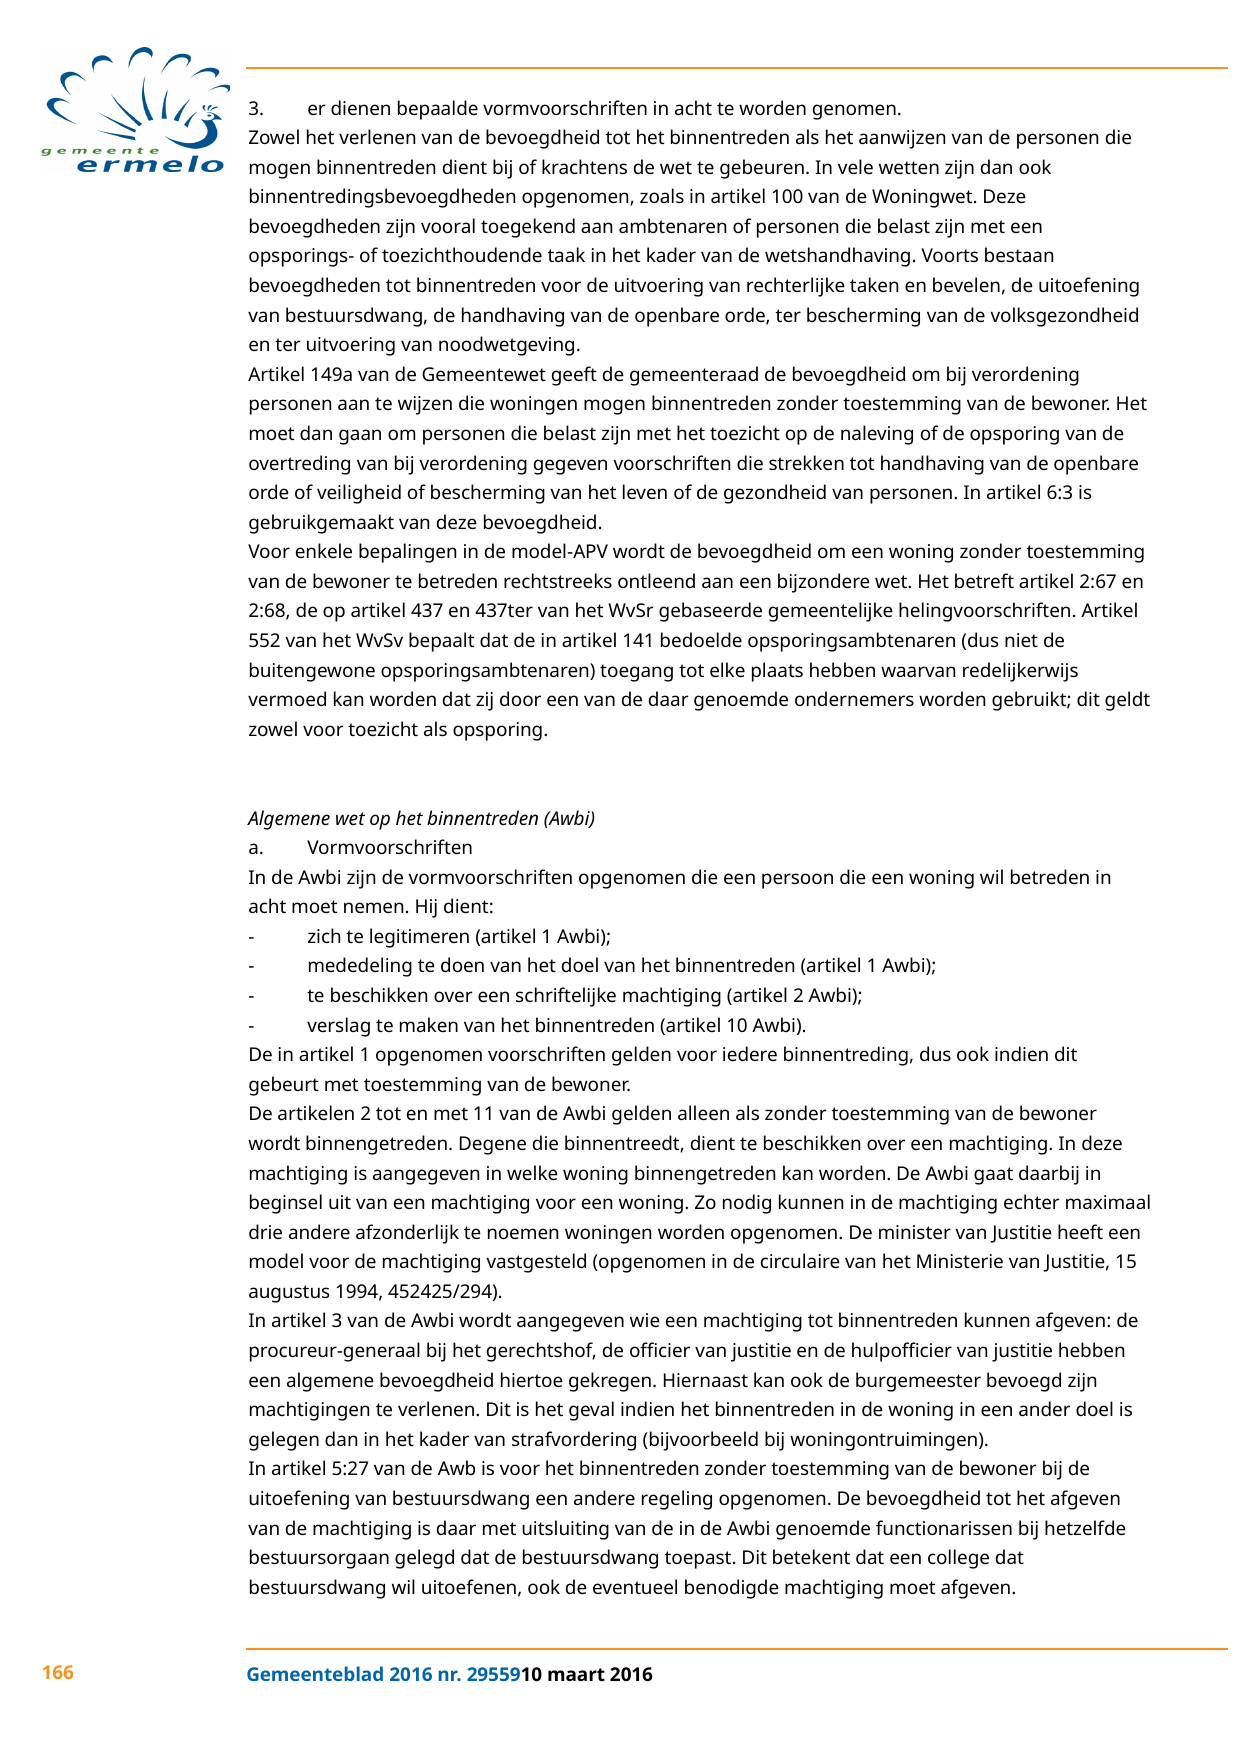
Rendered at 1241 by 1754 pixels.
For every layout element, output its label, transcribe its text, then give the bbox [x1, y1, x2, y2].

text Voor enkele bepalingen in de model-APV wordt de bevoegdheid om een woning zonder toestemming van de bewoner te betreden rechtstreeks ontleend aan een bijzondere wet. Het betreft artikel 2:67 en 2:68, de op artikel 437 en 437ter van het WvSr gebaseerde gemeentelijke helingvoorschriften. Artikel 552 van het WvSv bepaalt dat de in artikel 141 bedoelde opsporingsambtenaren (dus niet de buitengewone opsporingsambtenaren) toegang tot elke plaats hebben waarvan redelijkerwijs vermoed kan worden dat zij door een van de daar genoemde ondernemers worden gebruikt; dit geldt zowel voor toezicht als opsporing. [248, 538, 1152, 742]
text Zowel het verlenen van de bevoegdheid tot het binnentreden als het aanwijzen van de personen die mogen binnentreden dient bij of krachtens de wet te gebeuren. In vele wetten zijn dan ook binnentredingsbevoegdheden opgenomen, zoals in artikel 100 van de Woningwet. Deze bevoegdheden zijn vooral toegekend aan ambtenaren of personen die belast zijn met een opsporings- of toezichthoudende taak in het kader van de wetshandhaving. Voorts bestaan bevoegdheden tot binnentreden voor de uitvoering van rechterlijke taken en bevelen, de uitoefening van bestuursdwang, de handhaving van de openbare orde, ter bescherming van de volksgezondheid en ter uitvoering van noodwetgeving. [248, 124, 1152, 357]
text In artikel 3 van de Awbi wordt aangegeven wie een machtiging tot binnentreden kunnen afgeven: de procureur-generaal bij het gerechtshof, de officier van justitie en de hulpofficier van justitie hebben een algemene bevoegdheid hiertoe gekregen. Hiernaast kan ook de burgemeester bevoegd zijn machtigingen te verlenen. Dit is het geval indien het binnentreden in de woning in een ander doel is gelegen dan in het kader van strafvordering (bijvoorbeeld bij woningontruimingen). [248, 1308, 1152, 1452]
list zich te legitimeren (artikel 1 Awbi); [248, 923, 1152, 949]
list verslag te maken van het binnentreden (artikel 10 Awbi). [248, 1012, 1152, 1038]
text In artikel 5:27 van de Awb is voor het binnentreden zonder toestemming van de bewoner bij de uitoefening van bestuursdwang een andere regeling opgenomen. De bevoegdheid tot het afgeven van de machtiging is daar met uitsluiting van de in de Awbi genoemde functionarissen bij hetzelfde bestuursorgaan gelegd dat de bestuursdwang toepast. Dit betekent dat een college dat bestuursdwang wil uitoefenen, ook de eventueel benodigde machtiging moet afgeven. [248, 1456, 1152, 1600]
picture [41, 47, 231, 172]
text De in artikel 1 opgenomen voorschriften gelden voor iedere binnentreding, dus ook indien dit gebeurt met toestemming van de bewoner. [248, 1041, 1152, 1097]
text De artikelen 2 tot en met 11 van de Awbi gelden alleen als zonder toestemming van de bewoner wordt binnengetreden. Degene die binnentreedt, dient te beschikken over een machtiging. In deze machtiging is aangegeven in welke woning binnengetreden kan worden. De Awbi gaat daarbij in beginsel uit van een machtiging voor een woning. Zo nodig kunnen in de machtiging echter maximaal drie andere afzonderlijk te noemen woningen worden opgenomen. De minister van Justitie heeft een model voor de machtiging vastgesteld (opgenomen in de circulaire van het Ministerie van Justitie, 15 augustus 1994, 452425/294). [248, 1101, 1152, 1304]
text Algemene wet op het binnentreden (Awbi) [248, 805, 1152, 831]
text In de Awbi zijn de vormvoorschriften opgenomen die een persoon die een woning wil betreden in acht moet nemen. Hij dient: [248, 864, 1152, 919]
list mededeling te doen van het doel van het binnentreden (artikel 1 Awbi); [248, 953, 1152, 978]
list Vormvoorschriften [248, 834, 1152, 860]
text Artikel 149a van de Gemeentewet geeft de gemeenteraad de bevoegdheid om bij verordening personen aan te wijzen die woningen mogen binnentreden zonder toestemming van de bewoner. Het moet dan gaan om personen die belast zijn met het toezicht op de naleving of de opsporing van de overtreding van bij verordening gegeven voorschriften die strekken tot handhaving van de openbare orde of veiligheid of bescherming van het leven of de gezondheid van personen. In artikel 6:3 is gebruikgemaakt van deze bevoegdheid. [248, 361, 1152, 535]
list er dienen bepaalde vormvoorschriften in acht te worden genomen. [248, 95, 1152, 121]
list te beschikken over een schriftelijke machtiging (artikel 2 Awbi); [248, 982, 1152, 1008]
